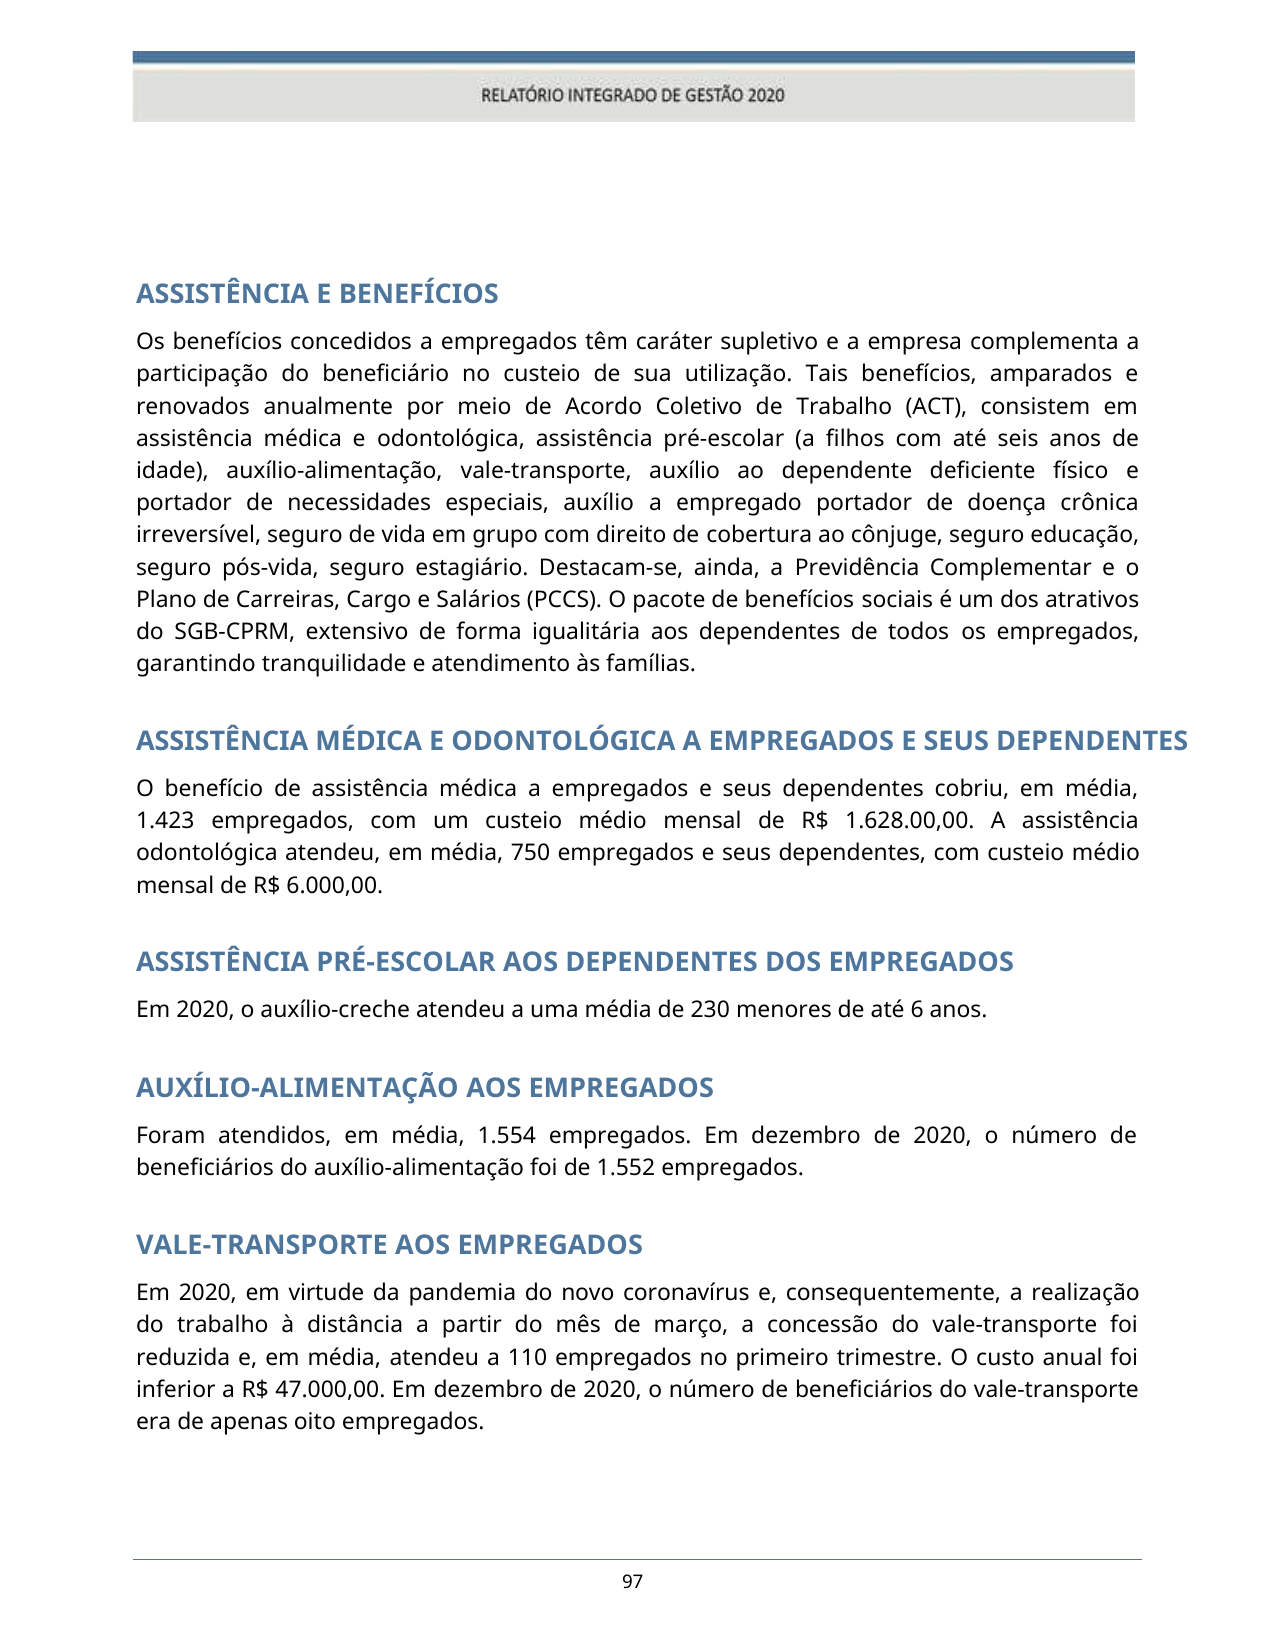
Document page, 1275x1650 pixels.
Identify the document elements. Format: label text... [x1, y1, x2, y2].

text O benefício de assistência médica a empregados e seus dependentes cobriu, em média, 1.423 empregados, com um custeio médio mensal de R$ 1.628.00,00. A assistência odontológica atendeu, em média, 750 empregados e seus dependentes, com custeio médio mensal de R$ 6.000,00. [136, 772, 1140, 900]
text Foram atendidos, em média, 1.554 empregados. Em dezembro de 2020, o número de beneficiários do auxílio-alimentação foi de 1.552 empregados. [136, 1119, 1139, 1183]
subtitle ASSISTÊNCIA PRÉ-ESCOLAR AOS DEPENDENTES DOS EMPREGADOS [136, 942, 1202, 979]
text Em 2020, em virtude da pandemia do novo coronavírus e, consequentemente, a realização do trabalho à distância a partir do mês de março, a concessão do vale-transporte foi reduzida e, em média, atendeu a 110 empregados no primeiro trimestre. O custo anual foi inferior a R$ 47.000,00. Em dezembro de 2020, o número de beneficiários do vale-transporte era de apenas oito empregados. [136, 1276, 1140, 1436]
subtitle ASSISTÊNCIA MÉDICA E ODONTOLÓGICA A EMPREGADOS E SEUS DEPENDENTES [136, 721, 1202, 758]
text Em 2020, o auxílio-creche atendeu a uma média de 230 menores de até 6 anos. [136, 993, 1202, 1025]
subtitle ASSISTÊNCIA E BENEFÍCIOS [136, 274, 1202, 311]
subtitle AUXÍLIO-ALIMENTAÇÃO AOS EMPREGADOS [136, 1068, 1202, 1105]
subtitle VALE-TRANSPORTE AOS EMPREGADOS [136, 1225, 1202, 1262]
text Os benefícios concedidos a empregados têm caráter supletivo e a empresa complementa a participação do beneficiário no custeio de sua utilização. Tais benefícios, amparados e renovados anualmente por meio de Acordo Coletivo de Trabalho (ACT), consistem em assistência médica e odontológica, assistência pré-escolar (a filhos com até seis anos de idade), auxílio-alimentação, vale-transporte, auxílio ao dependente deficiente físico e portador de necessidades especiais, auxílio a empregado portador de doença crônica irreversível, seguro de vida em grupo com direito de cobertura ao cônjuge, seguro educação, seguro pós-vida, seguro estagiário. Destacam-se, ainda, a Previdência Complementar e o Plano de Carreiras, Cargo e Salários (PCCS). O pacote de benefícios sociais é um dos atrativos do SGB-CPRM, extensivo de forma igualitária aos dependentes de todos os empregados, garantindo tranquilidade e atendimento às famílias. [136, 325, 1139, 678]
